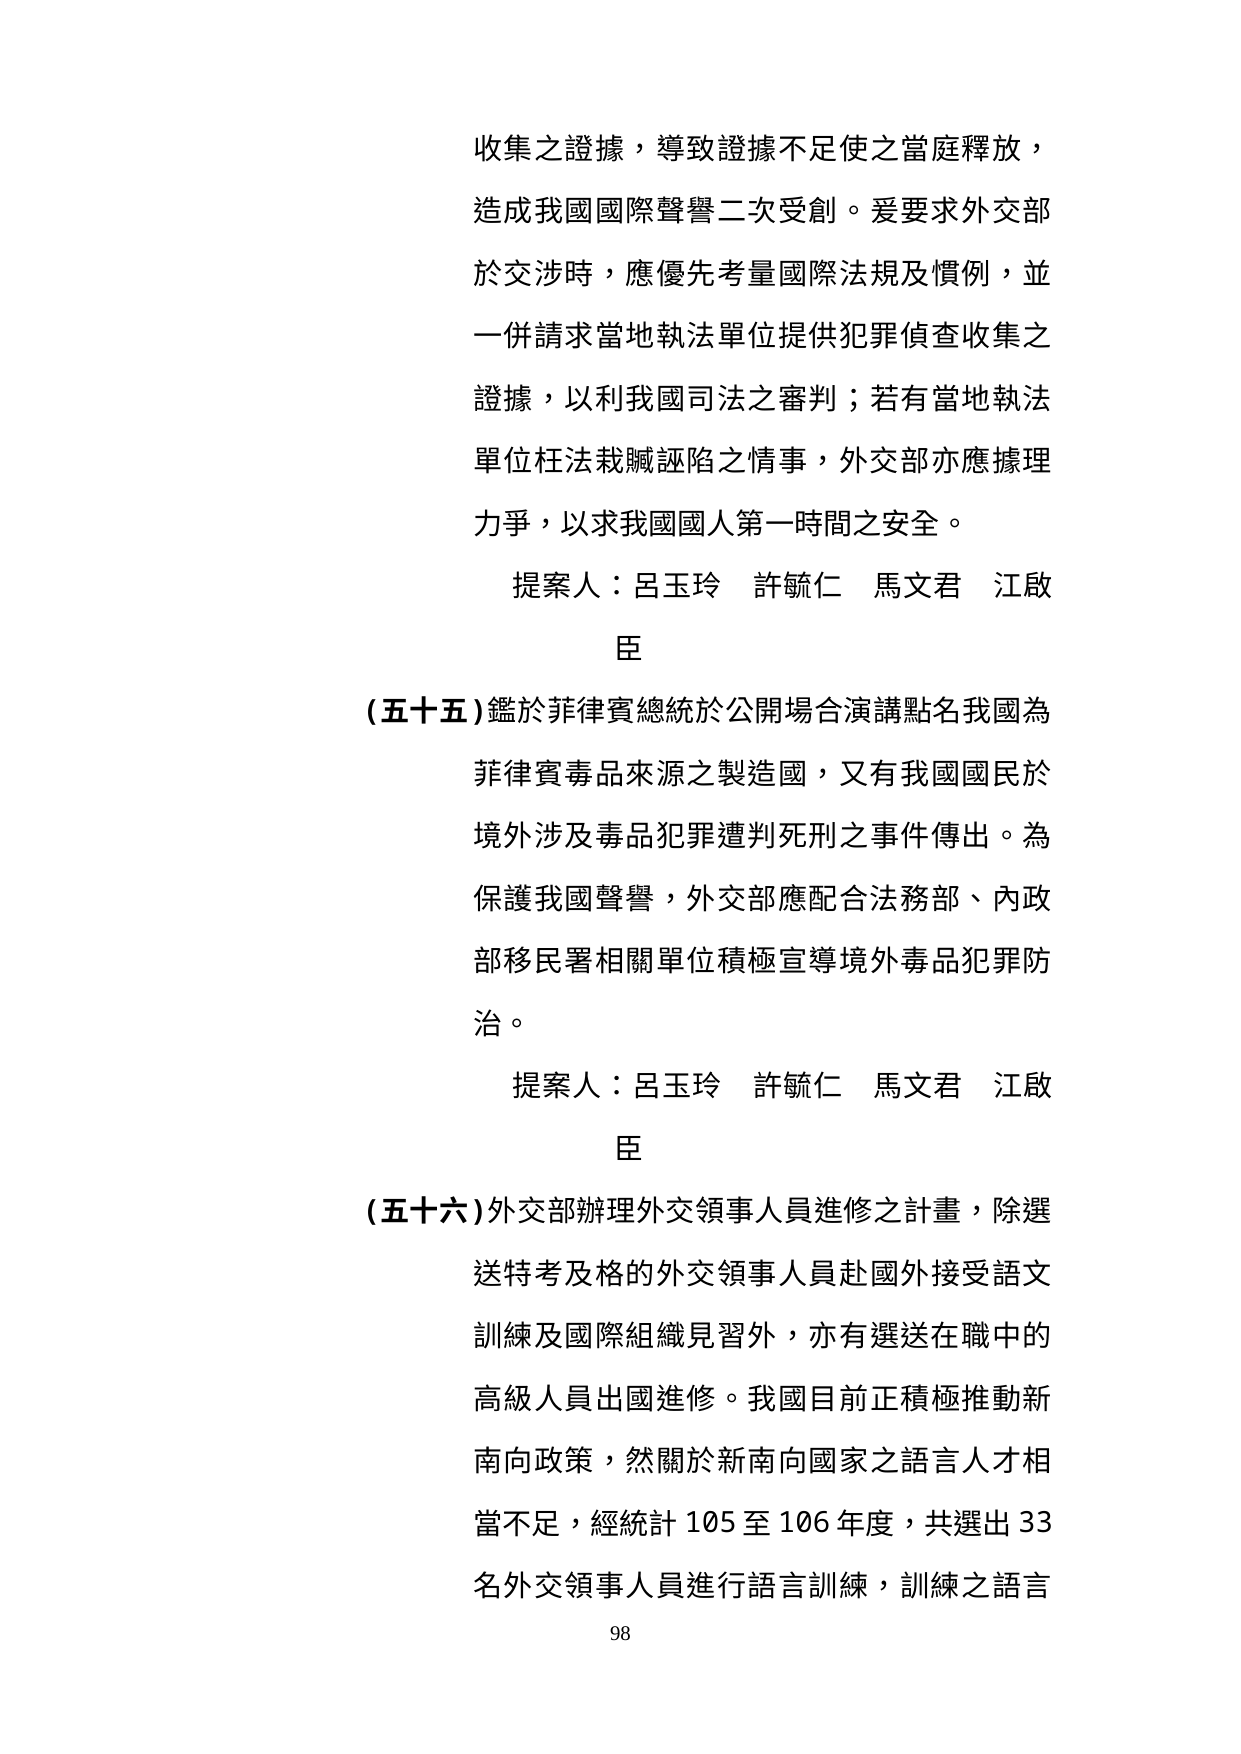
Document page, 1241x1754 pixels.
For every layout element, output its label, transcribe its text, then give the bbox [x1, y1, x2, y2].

text 提案人：呂玉玲 許毓仁 馬文君 江啟臣 [512, 542, 1053, 667]
text 提案人：呂玉玲 許毓仁 馬文君 江啟臣 [512, 1042, 1053, 1167]
text (五十六)外交部辦理外交領事人員進修之計畫，除選送特考及格的外交領事人員赴國外接受語文訓練及國際組織見習外，亦有選送在職中的高級人員出國進修。我國目前正積極推動新南向政策，然關於新南向國家之語言人才相當不足，經統計105至106年度，共選出33名外交領事人員進行語言訓練，訓練之語言 [362, 1167, 1053, 1605]
text (五十五)鑑於菲律賓總統於公開場合演講點名我國為菲律賓毒品來源之製造國，又有我國國民於境外涉及毒品犯罪遭判死刑之事件傳出。為保護我國聲譽，外交部應配合法務部、內政部移民署相關單位積極宣導境外毒品犯罪防治。 [362, 667, 1053, 1042]
text 收集之證據，導致證據不足使之當庭釋放，造成我國國際聲譽二次受創。爰要求外交部於交涉時，應優先考量國際法規及慣例，並一併請求當地執法單位提供犯罪偵查收集之證據，以利我國司法之審判；若有當地執法單位枉法栽贓誣陷之情事，外交部亦應據理力爭，以求我國國人第一時間之安全。 [362, 105, 1053, 542]
